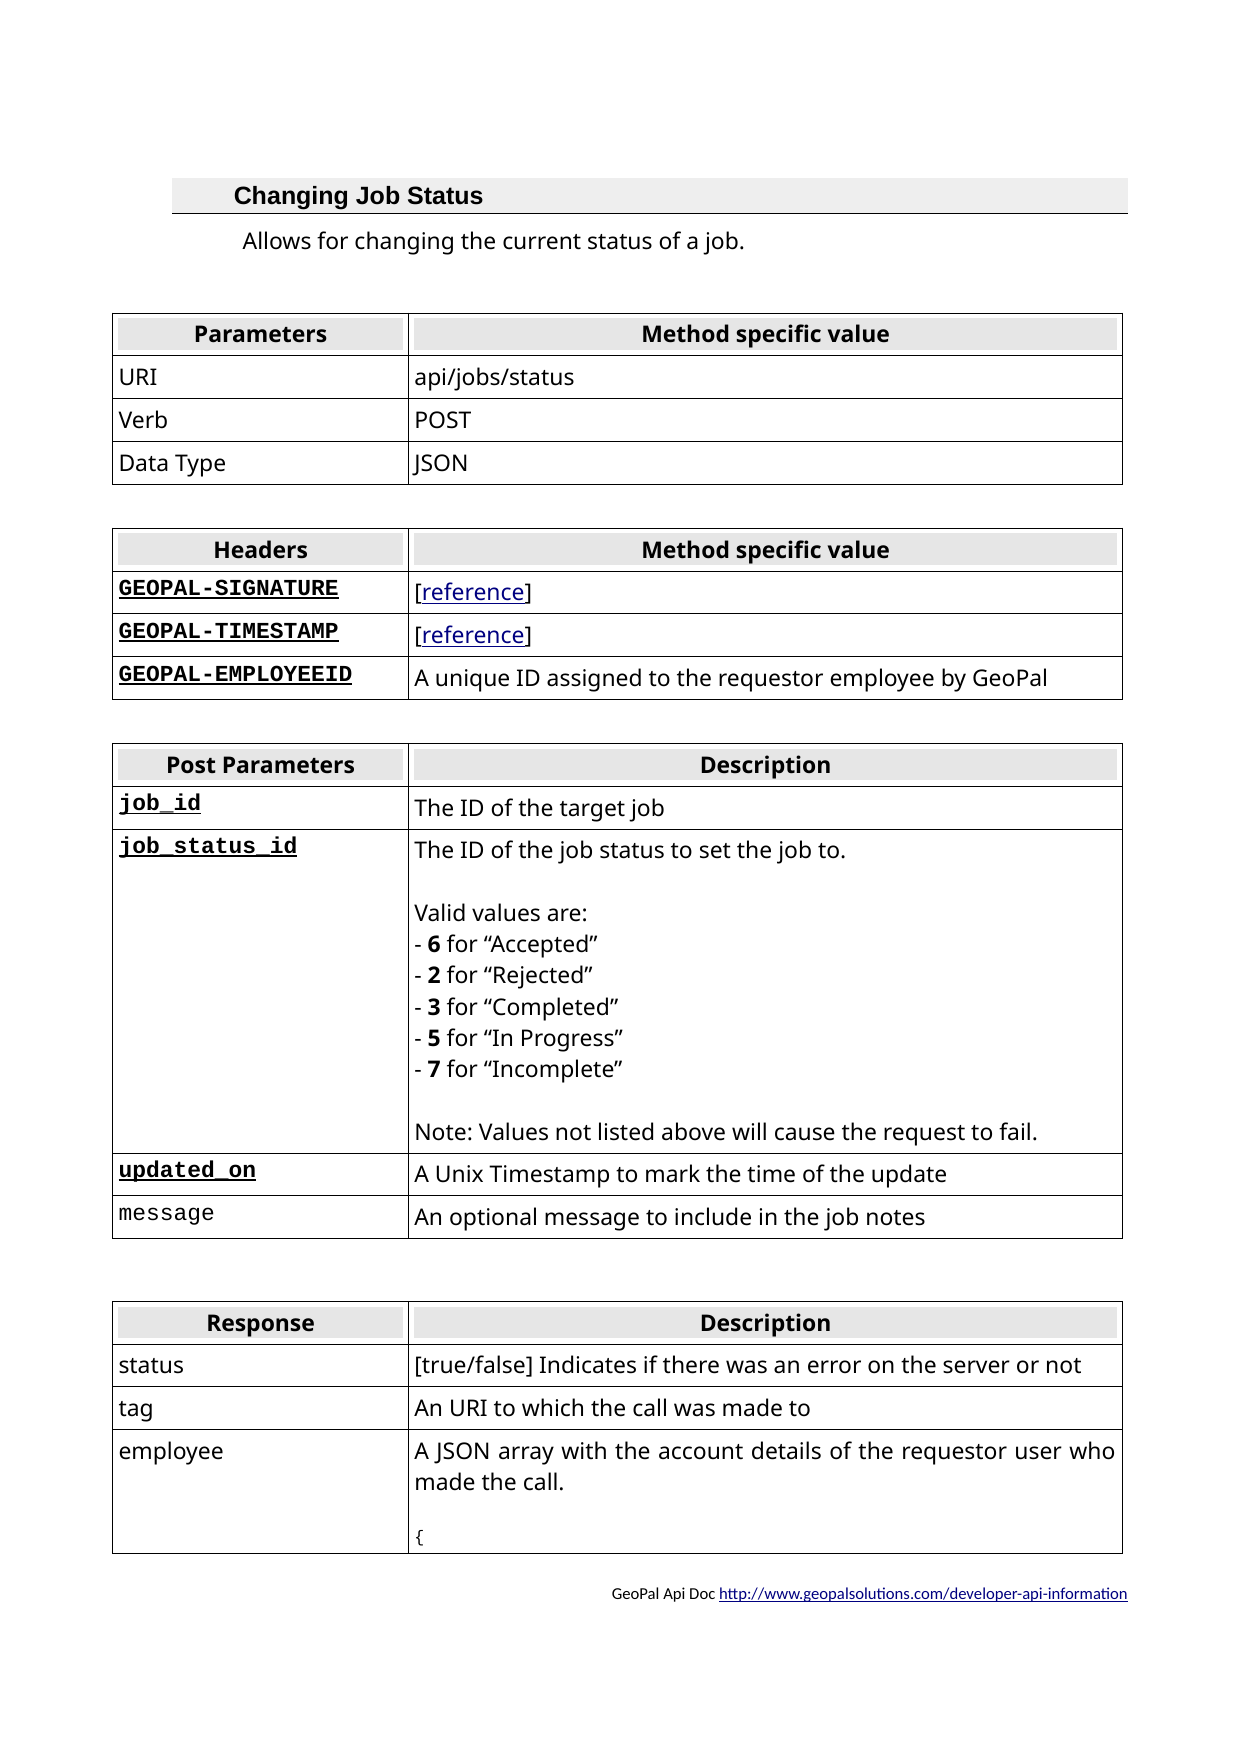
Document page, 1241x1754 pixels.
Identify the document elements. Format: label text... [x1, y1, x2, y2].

text Allows for changing the current status of a job. [172, 225, 1128, 256]
table_cell status [113, 1345, 408, 1386]
table_cell A Unix Timestamp to mark the time of the update [409, 1154, 1122, 1195]
table_header Method specific value [409, 529, 1122, 571]
table_cell GEOPAL-SIGNATURE [113, 572, 408, 613]
table_cell job_id [113, 787, 408, 828]
table_cell JSON [409, 442, 1122, 484]
table_cell Data Type [113, 442, 408, 484]
table_cell A unique ID assigned to the requestor employee by GeoPal [409, 657, 1122, 699]
table_cell GEOPAL-EMPLOYEEID [113, 657, 408, 699]
table_cell [true/false] Indicates if there was an error on the server or not [409, 1345, 1122, 1386]
table_header Headers [113, 529, 408, 571]
table_header Method specific value [409, 314, 1122, 355]
table_cell api/jobs/status [409, 356, 1122, 398]
table_header Response [113, 1302, 408, 1343]
table_cell job_status_id [113, 830, 408, 1152]
subtitle Changing Job Status [172, 178, 1128, 213]
table_cell tag [113, 1387, 408, 1429]
table_cell updated_on [113, 1154, 408, 1195]
table_cell The ID of the target job [409, 787, 1122, 828]
table_cell employee [113, 1430, 408, 1553]
table_cell An optional message to include in the job notes [409, 1196, 1122, 1238]
table_cell POST [409, 399, 1122, 441]
table_header Parameters [113, 314, 408, 355]
table_cell The ID of the job status to set the job to. Valid values are: - 6 for “Accepted” - 2 for “Rejected” - 3 for “Completed” - 5 for “In Progress” - 7 for “Incomplete” Note: Values not listed above will cause the request to fail. [409, 830, 1122, 1152]
table_header Description [409, 744, 1122, 786]
table_cell message [113, 1196, 408, 1238]
table_cell A JSON array with the account details of the requestor user who made the call. { [409, 1430, 1122, 1553]
table_cell Verb [113, 399, 408, 441]
table_cell GEOPAL-TIMESTAMP [113, 614, 408, 656]
table_header Description [409, 1302, 1122, 1343]
table_cell An URI to which the call was made to [409, 1387, 1122, 1429]
table_header Post Parameters [113, 744, 408, 786]
table_cell [reference] [409, 572, 1122, 613]
table_cell URI [113, 356, 408, 398]
table_cell [reference] [409, 614, 1122, 656]
